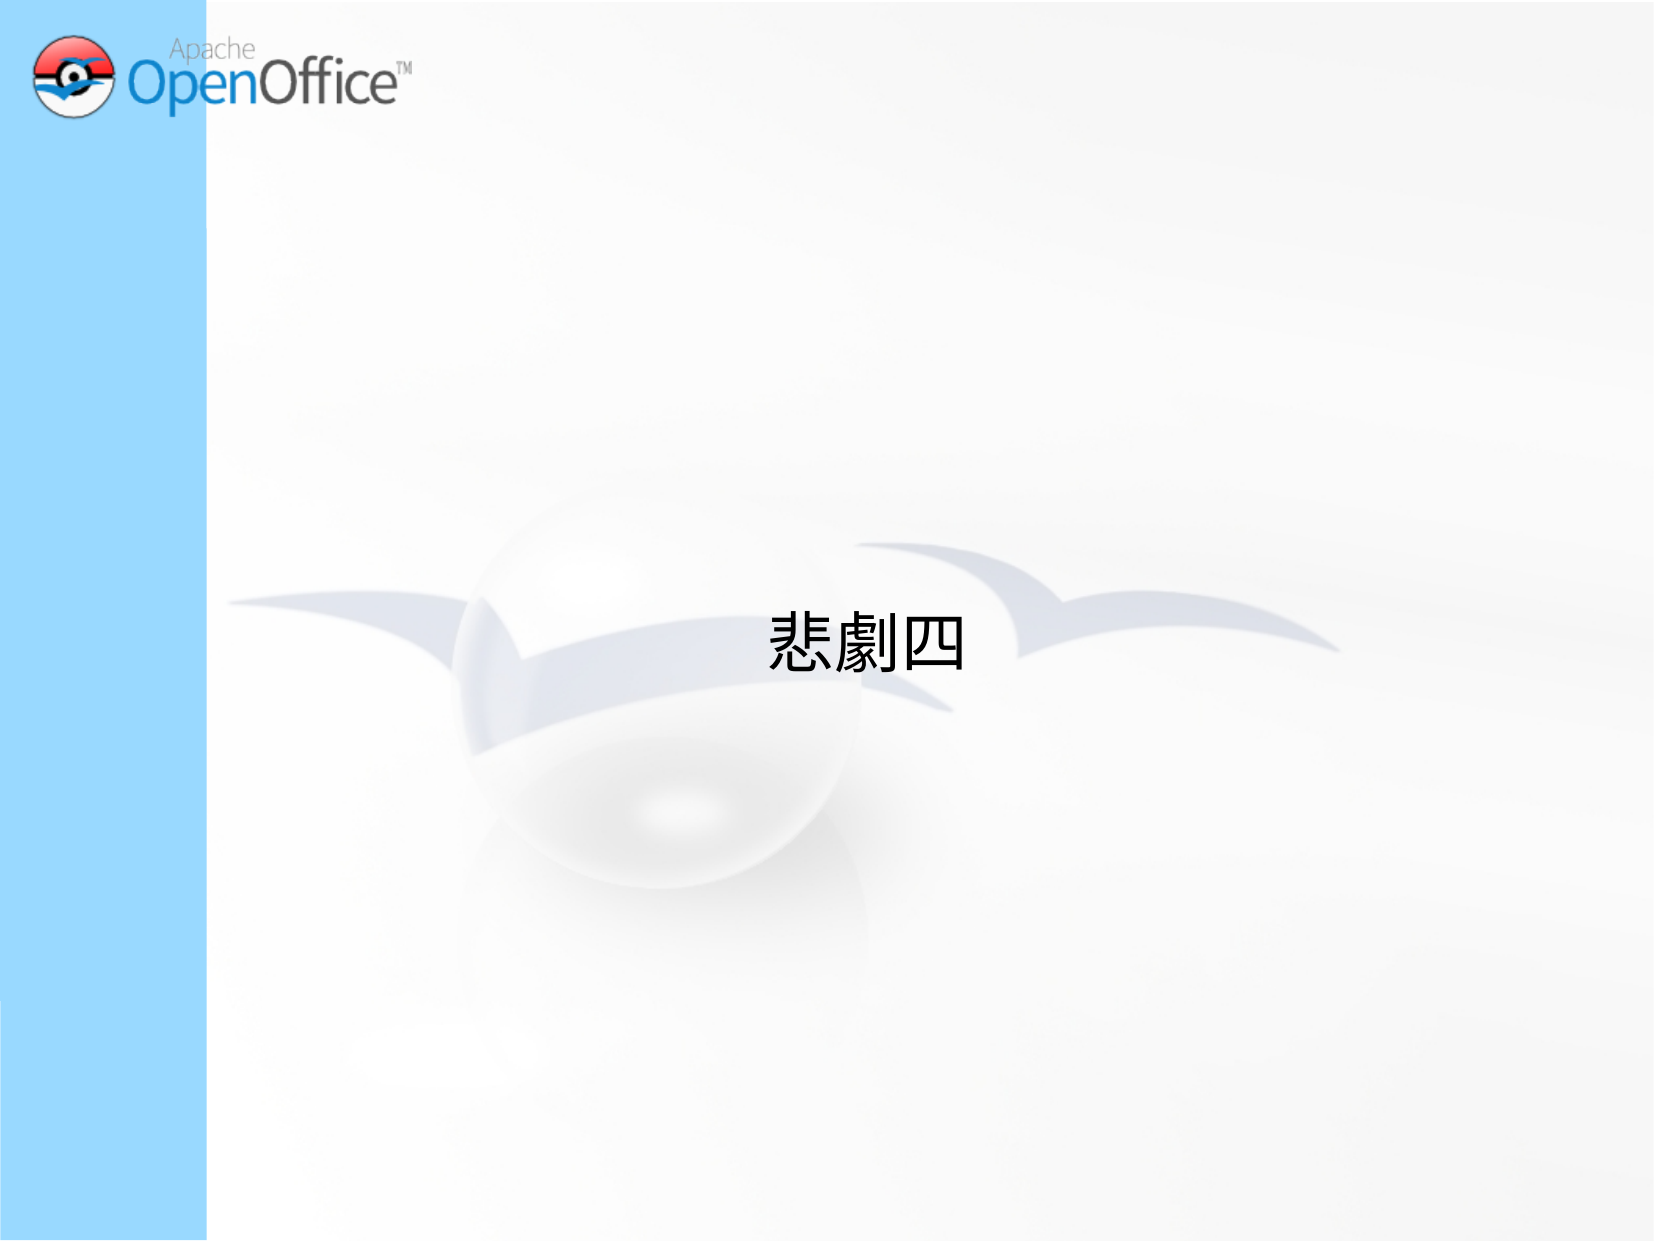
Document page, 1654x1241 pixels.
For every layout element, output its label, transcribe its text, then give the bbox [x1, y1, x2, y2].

picture [31, 2, 1654, 1241]
subtitle 悲劇四 [165, 108, 1571, 1168]
